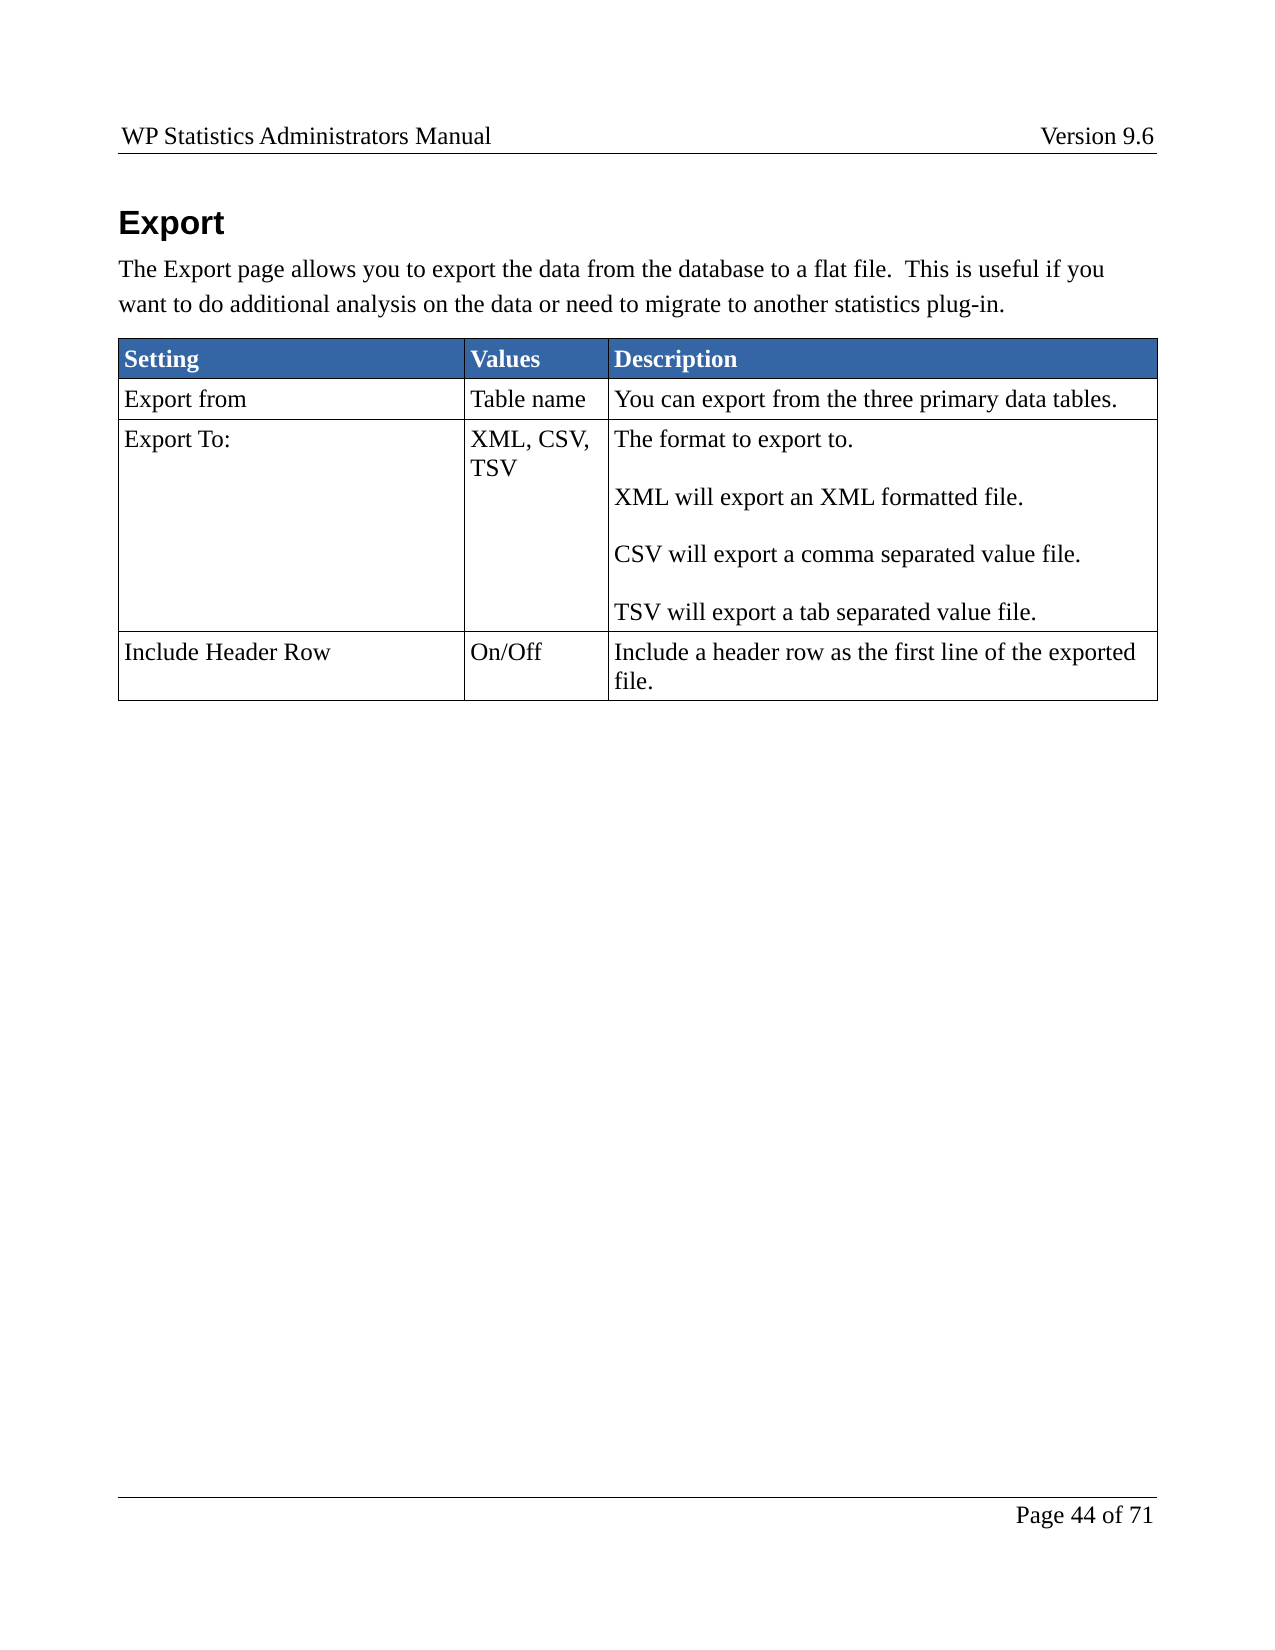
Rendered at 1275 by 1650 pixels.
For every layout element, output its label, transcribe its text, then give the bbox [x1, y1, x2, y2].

subtitle Export [118, 203, 1157, 242]
table_header Values [465, 339, 608, 378]
table_header Description [609, 339, 1157, 378]
table_cell Include a header row as the first line of the exported file. [609, 632, 1157, 700]
table_cell You can export from the three primary data tables. [609, 379, 1157, 418]
table_cell Include Header Row [119, 632, 464, 700]
table_cell The format to export to. XML will export an XML formatted file. CSV will export a comma separated value file. TSV will export a tab separated value file. [609, 420, 1157, 631]
table_cell On/Off [465, 632, 608, 700]
table_cell Export To: [119, 420, 464, 631]
table_header Setting [119, 339, 464, 378]
table_cell Table name [465, 379, 608, 418]
table_cell Export from [119, 379, 464, 418]
text The Export page allows you to export the data from the database to a flat file. This is useful if you want to do additional analysis on the data or need to migrate to another statistics plug-in. [118, 254, 1157, 317]
table_cell XML, CSV, TSV [465, 420, 608, 631]
